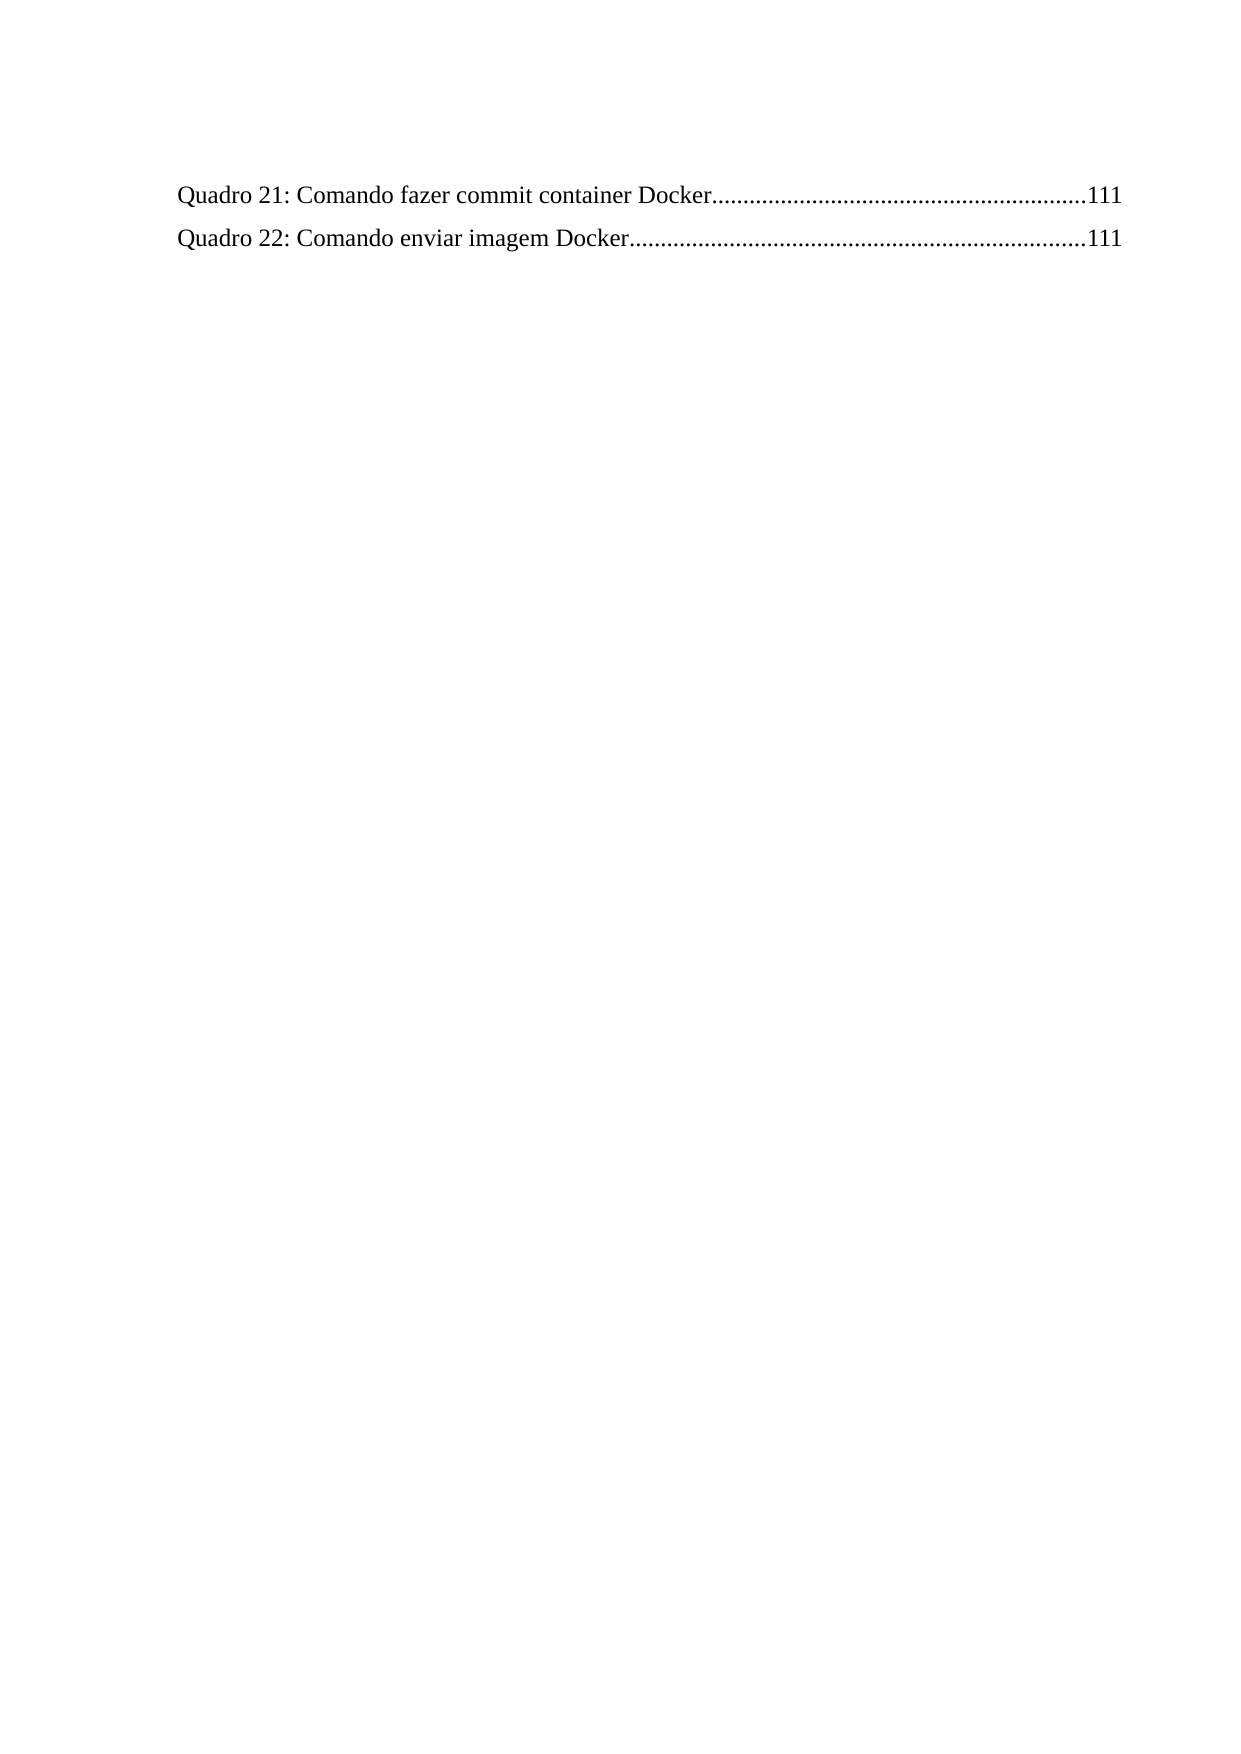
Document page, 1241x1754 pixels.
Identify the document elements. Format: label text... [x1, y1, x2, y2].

text Quadro 22: Comando enviar imagem Docker 111 [177, 223, 1122, 252]
text Quadro 21: Comando fazer commit container Docker 111 [177, 180, 1122, 208]
